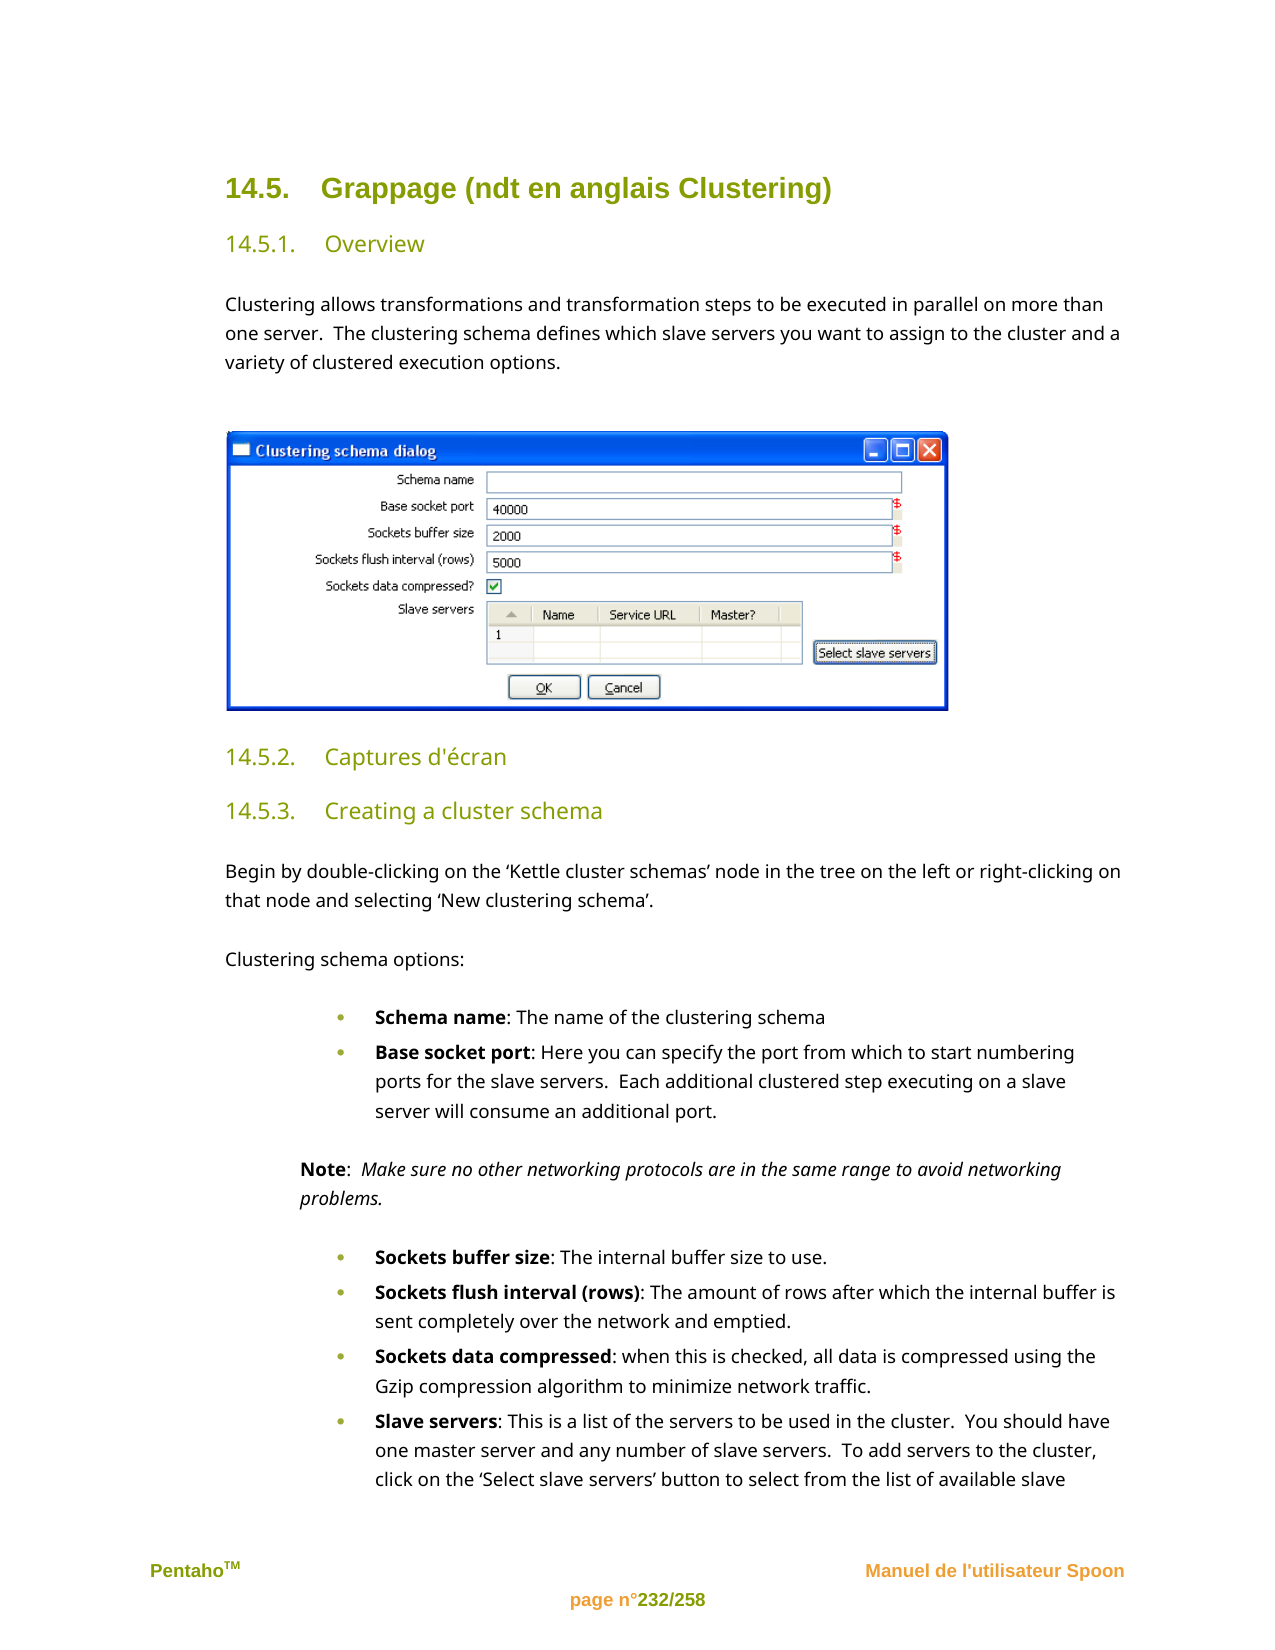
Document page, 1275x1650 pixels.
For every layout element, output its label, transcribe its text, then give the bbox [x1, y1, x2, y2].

list Sockets data compressed: when this is checked, all data is compressed using the Gzip compression algorithm to minimize network traffic. [337, 1341, 1125, 1399]
text Clustering schema options: [225, 943, 1125, 972]
subtitle Grappage (ndt en anglais Clustering) [225, 175, 1125, 204]
text Begin by double-clicking on the ‘Kettle cluster schemas’ node in the tree on the left or right-clicking on that node and selecting ‘New clustering schema’. [225, 855, 1125, 913]
subtitle Captures d'écran [225, 405, 1125, 771]
list Slave servers: This is a list of the servers to be used in the cluster. You should have one master server and any number of slave servers. To add servers to the cluster, click on the ‘Select slave servers’ button to select from the list of available slave [337, 1405, 1125, 1492]
picture [226, 431, 949, 711]
list Base socket port: Here you can specify the port from which to start numbering ports for the slave servers. Each additional clustered step executing on a slave server will consume an additional port. [337, 1036, 1125, 1124]
list Sockets buffer size: The internal buffer size to use. [337, 1241, 1125, 1270]
text Note: Make sure no other networking protocols are in the same range to avoid networking problems. [300, 1153, 1125, 1212]
subtitle Creating a cluster schema [225, 796, 1125, 825]
list Schema name: The name of the clustering schema [337, 1001, 1125, 1030]
list Sockets flush interval (rows): The amount of rows after which the internal buffer is sent completely over the network and emptied. [337, 1276, 1125, 1334]
text Clustering allows transformations and transformation steps to be executed in parallel on more than one server. The clustering schema defines which slave servers you want to assign to the cluster and a variety of clustered execution options. [225, 288, 1125, 375]
subtitle Overview [225, 229, 1125, 258]
